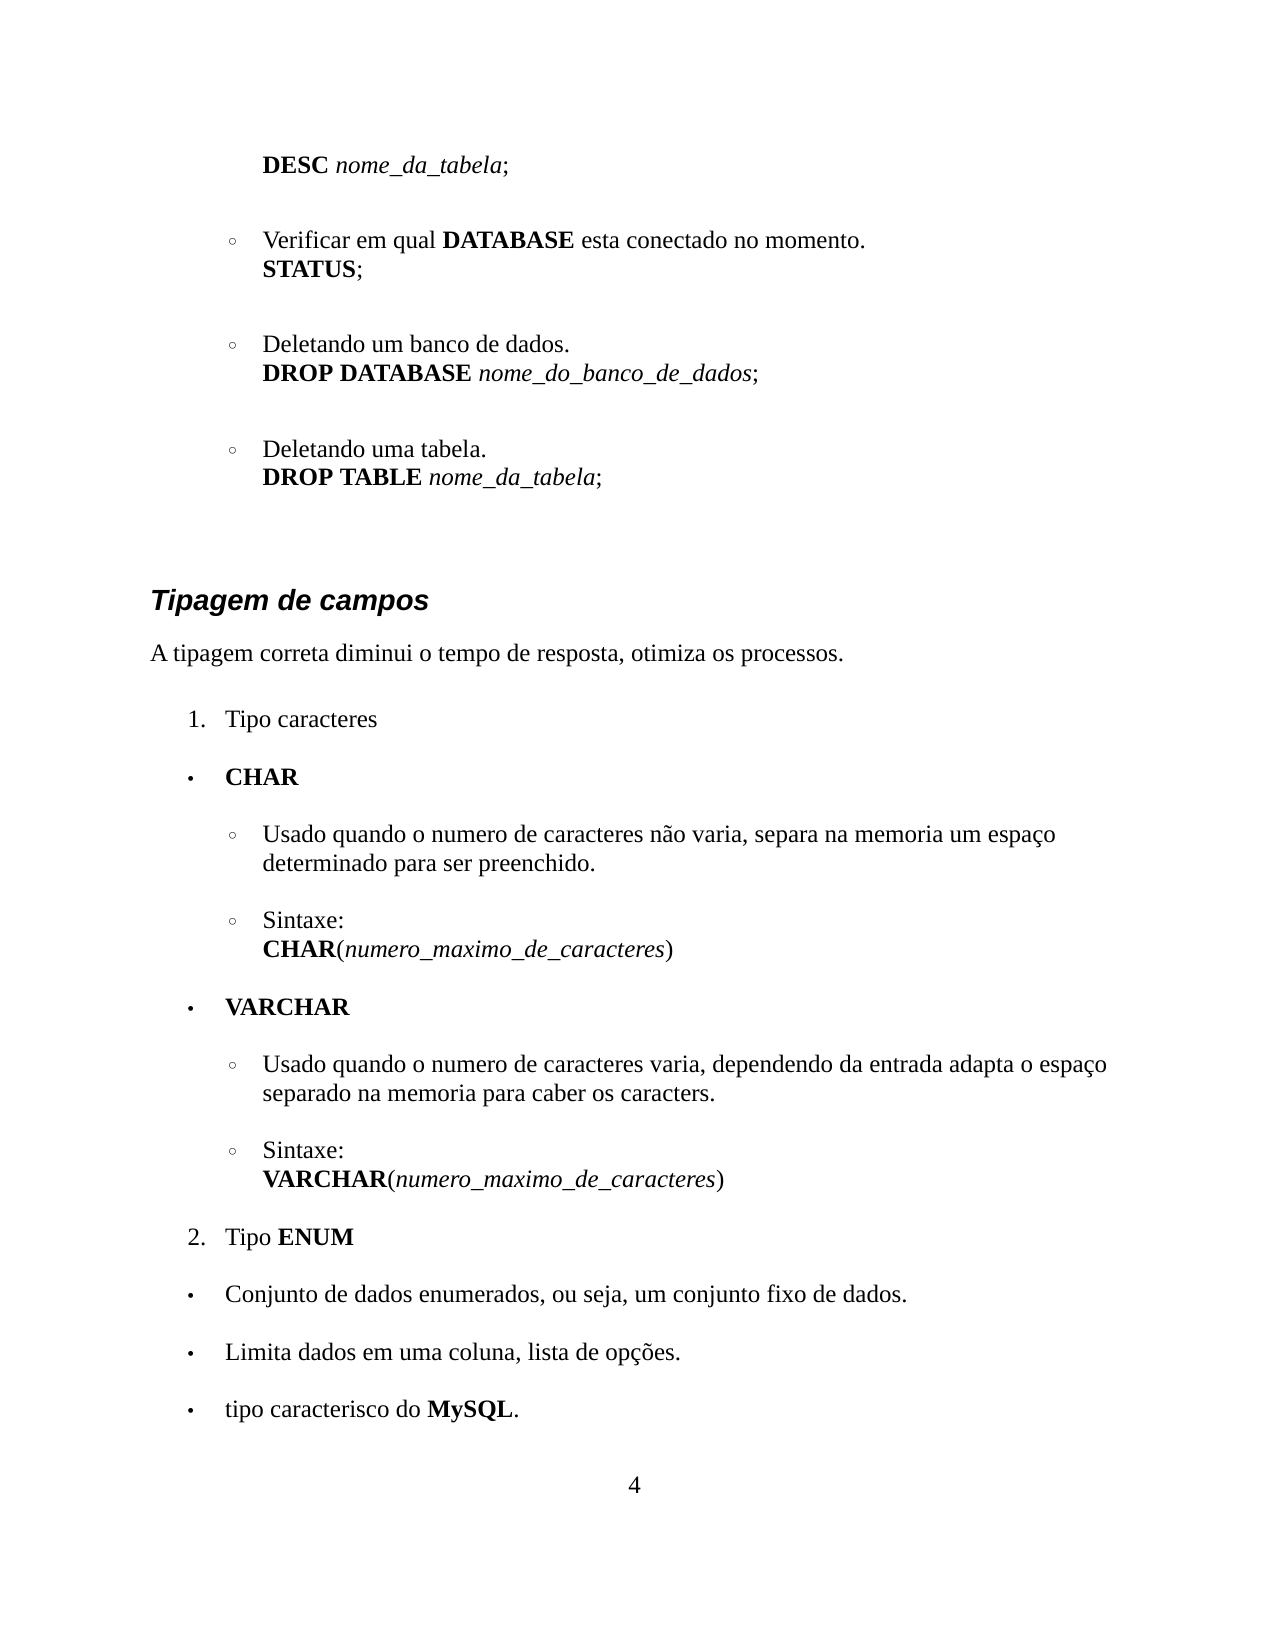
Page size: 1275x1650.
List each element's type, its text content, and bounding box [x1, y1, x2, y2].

text A tipagem correta diminui o tempo de resposta, otimiza os processos. [150, 638, 1125, 695]
list Conjunto de dados enumerados, ou seja, um conjunto fixo de dados. [187, 1279, 1125, 1337]
list Verificar em qual DATABASE esta conectado no momento. STATUS; [225, 225, 1125, 312]
list Sintaxe: CHAR(numero_maximo_de_caracteres) [225, 905, 1125, 992]
list Deletando um banco de dados. DROP DATABASE nome_do_banco_de_dados; [225, 329, 1125, 416]
list Limita dados em uma coluna, lista de opções. [187, 1337, 1125, 1394]
list DESC nome_da_tabela; [225, 150, 1125, 207]
list Sintaxe: VARCHAR(numero_maximo_de_caracteres) [225, 1135, 1125, 1222]
list Deletando uma tabela. DROP TABLE nome_da_tabela; [225, 434, 1125, 520]
list CHAR [187, 762, 1125, 819]
list Usado quando o numero de caracteres não varia, separa na memoria um espaço determinado para ser preenchido. [225, 819, 1125, 905]
subtitle Tipagem de campos [150, 583, 1125, 616]
list tipo caracterisco do MySQL. [187, 1394, 1125, 1423]
list VARCHAR [187, 992, 1125, 1049]
list Tipo ENUM [187, 1222, 1125, 1279]
list Tipo caracteres [187, 704, 1125, 762]
list Usado quando o numero de caracteres varia, dependendo da entrada adapta o espaço separado na memoria para caber os caracters. [225, 1049, 1125, 1135]
